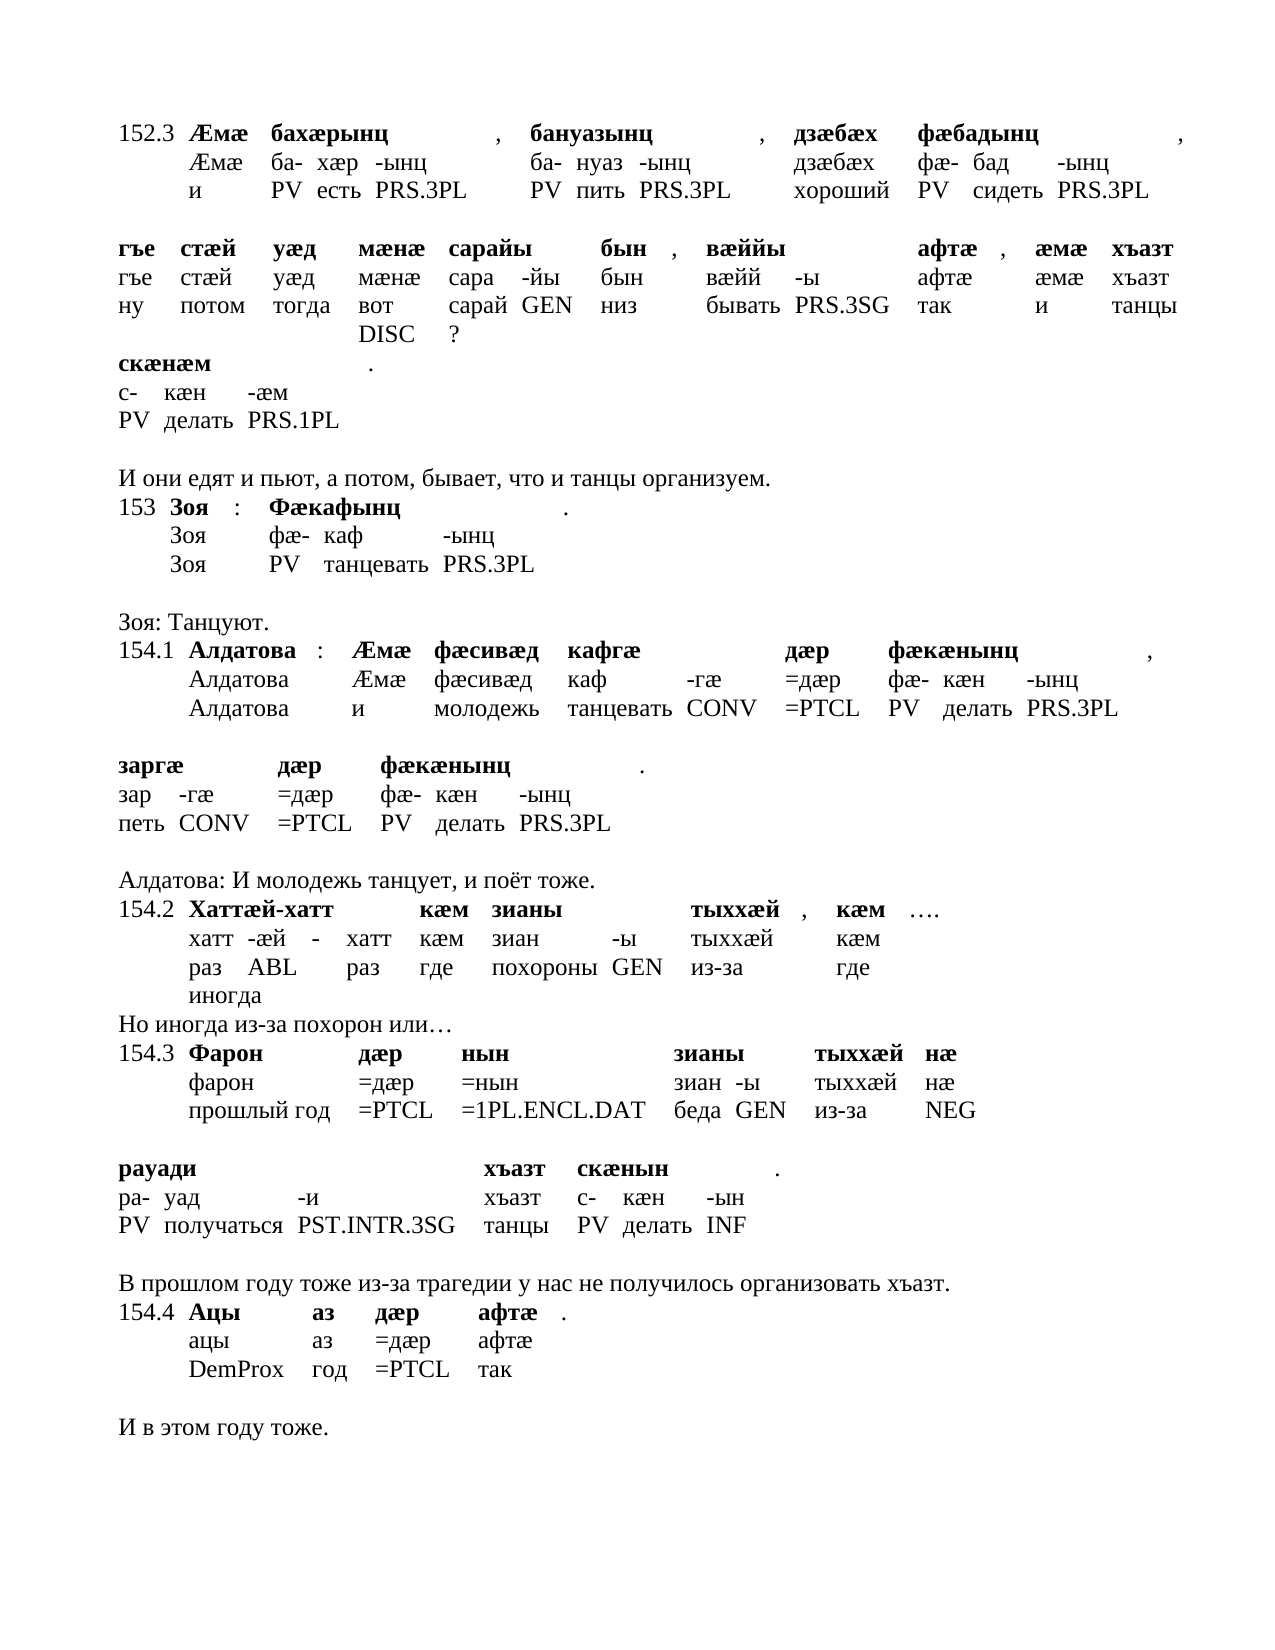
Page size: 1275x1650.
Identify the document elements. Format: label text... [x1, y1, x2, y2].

text -ынц [1026, 664, 1119, 693]
text дзæбæх [794, 118, 904, 147]
text танцы [483, 1211, 549, 1239]
text Алдатова [188, 693, 289, 722]
text бад [973, 147, 1043, 176]
text дæр [785, 636, 874, 664]
text иногда [188, 981, 406, 1009]
text нæ [925, 1038, 990, 1067]
text дæр [375, 1297, 464, 1326]
text тыххæй [691, 923, 773, 952]
text =дæр [375, 1326, 450, 1354]
text фæ- [888, 664, 929, 693]
text -гæ [179, 779, 250, 808]
text PV [271, 176, 303, 204]
text потом [180, 291, 245, 319]
text тыххæй [814, 1067, 897, 1096]
text PRS.3SG [794, 291, 890, 319]
text GEN [735, 1096, 787, 1124]
text делать [164, 406, 234, 434]
text ну [118, 291, 152, 319]
text хъазт [483, 1182, 549, 1211]
text зианы [674, 1038, 801, 1067]
text -йы [521, 262, 573, 291]
text из-за [691, 952, 773, 981]
text где [836, 952, 881, 981]
text INF [706, 1211, 747, 1239]
text æмæ [1035, 262, 1084, 291]
text Æмæ [188, 147, 243, 176]
text . [639, 751, 660, 779]
text PRS.3PL [519, 808, 611, 837]
text PST.INTR.3SG [297, 1211, 456, 1239]
text так [917, 291, 972, 319]
text раз [188, 952, 234, 981]
text И в этом году тоже. [118, 1412, 1249, 1441]
text CONV [686, 693, 757, 722]
text , [495, 118, 516, 147]
text афтæ [478, 1326, 533, 1354]
text зиан [674, 1067, 721, 1096]
text фæсивæд [434, 664, 540, 693]
text сарайы [448, 233, 587, 262]
text -ынц [519, 779, 611, 808]
text вот [358, 291, 421, 319]
text тыххæй [814, 1038, 911, 1067]
text хъазт [1112, 262, 1177, 291]
text гъе [118, 262, 152, 291]
text есть [317, 176, 361, 204]
text -ынц [1057, 147, 1149, 176]
text ацы [188, 1326, 284, 1354]
text фæкæнынц [888, 636, 1133, 664]
text каф [567, 664, 673, 693]
text кæн [623, 1182, 692, 1211]
text бахæрынц [271, 118, 481, 147]
text : [317, 636, 338, 664]
text танцы [1112, 291, 1177, 319]
text Æмæ [188, 118, 257, 147]
text PV [530, 176, 562, 204]
text 154.4 [118, 1297, 174, 1326]
text Æмæ [351, 664, 406, 693]
text ба- [530, 147, 562, 176]
text стæй [180, 233, 259, 262]
text . [368, 348, 389, 377]
text =PTCL [277, 808, 353, 837]
text : [234, 492, 255, 521]
text скæнын [577, 1153, 760, 1182]
text Зоя: Танцуют. [118, 607, 1249, 636]
text мæнæ [358, 262, 421, 291]
text с- [118, 377, 150, 406]
text , [1147, 636, 1168, 664]
text хъазт [1112, 233, 1191, 262]
text хатт [346, 923, 392, 952]
text ба- [271, 147, 303, 176]
text Алдатова [188, 664, 289, 693]
text Æмæ [351, 636, 420, 664]
text PRS.1PL [247, 406, 340, 434]
text - [311, 923, 332, 952]
text сидеть [973, 176, 1043, 204]
text нæ [925, 1067, 976, 1096]
text 152.3 [118, 118, 174, 147]
text хороший [794, 176, 890, 204]
text PV [917, 176, 959, 204]
text =PTCL [785, 693, 860, 722]
text И они едят и пьют, а потом, бывает, что и танцы организуем. [118, 463, 1249, 492]
text . [561, 1297, 582, 1326]
text -ы [735, 1067, 787, 1096]
text афтæ [917, 233, 986, 262]
text раз [346, 952, 392, 981]
text . [774, 1153, 795, 1182]
text Ацы [188, 1297, 298, 1326]
text уад [164, 1182, 283, 1211]
text гъе [118, 233, 166, 262]
text PV [118, 1211, 150, 1239]
text получаться [164, 1211, 283, 1239]
text сарай [448, 291, 508, 319]
text тыххæй [691, 894, 787, 923]
text 154.2 [118, 894, 174, 923]
text зиан [492, 923, 598, 952]
text зианы [492, 894, 677, 923]
text фæ- [380, 779, 422, 808]
text ? [448, 319, 587, 348]
text прошлый год [188, 1096, 330, 1124]
text беда [674, 1096, 721, 1124]
text Фарон [188, 1038, 344, 1067]
text Зоя [169, 521, 206, 549]
text уæд [273, 233, 344, 262]
text ABL [247, 952, 298, 981]
text делать [435, 808, 505, 837]
text афтæ [478, 1297, 547, 1326]
text NEG [925, 1096, 976, 1124]
text , [1177, 118, 1198, 147]
text кæм [419, 923, 464, 952]
text 154.1 [118, 636, 174, 664]
text DISC [358, 319, 434, 348]
text -ынц [375, 147, 467, 176]
text PV [888, 693, 929, 722]
text и [351, 693, 406, 722]
text -ы [794, 262, 890, 291]
text =нын [461, 1067, 646, 1096]
text В прошлом году тоже из-за трагедии у нас не получилось организовать хъазт. [118, 1268, 1249, 1297]
text DemProx [188, 1354, 284, 1383]
text с- [577, 1182, 609, 1211]
text из-за [814, 1096, 897, 1124]
text бын [600, 262, 643, 291]
text -ы [612, 923, 663, 952]
text , [801, 894, 822, 923]
text афтæ [917, 262, 972, 291]
text кæм [419, 894, 478, 923]
text стæй [180, 262, 245, 291]
text кæм [836, 923, 881, 952]
text PRS.3PL [443, 549, 535, 578]
text =дæр [277, 779, 353, 808]
text скæнæм [118, 348, 354, 377]
text танцевать [567, 693, 673, 722]
text хæр [317, 147, 361, 176]
text GEN [521, 291, 573, 319]
text год [312, 1354, 347, 1383]
text -æй [247, 923, 298, 952]
text PV [268, 549, 310, 578]
text бын [600, 233, 657, 262]
text вæййы [706, 233, 904, 262]
text , [1000, 233, 1021, 262]
text и [1035, 291, 1084, 319]
text Зоя [169, 492, 220, 521]
text æмæ [1035, 233, 1098, 262]
text и [188, 176, 243, 204]
text нуаз [576, 147, 625, 176]
text 154.3 [118, 1038, 174, 1067]
text аз [312, 1297, 361, 1326]
text фæбадынц [917, 118, 1163, 147]
text пить [576, 176, 625, 204]
text , [671, 233, 692, 262]
text =PTCL [358, 1096, 433, 1124]
text фæ- [268, 521, 310, 549]
text кæм [836, 894, 894, 923]
text =PTCL [375, 1354, 450, 1383]
text дæр [277, 751, 366, 779]
text дæр [358, 1038, 447, 1067]
text каф [324, 521, 429, 549]
text сара [448, 262, 508, 291]
text хатт [188, 923, 234, 952]
text рауади [118, 1153, 470, 1182]
text , [759, 118, 780, 147]
text молодежь [434, 693, 540, 722]
text Хаттæй-хатт [188, 894, 406, 923]
text Фæкафынц [268, 492, 549, 521]
text нын [461, 1038, 660, 1067]
text танцевать [324, 549, 429, 578]
text PV [380, 808, 422, 837]
text PRS.3PL [1026, 693, 1119, 722]
text кæн [164, 377, 234, 406]
text -гæ [686, 664, 757, 693]
text фæкæнынц [380, 751, 625, 779]
text -æм [247, 377, 340, 406]
text Алдатова [188, 636, 303, 664]
text фарон [188, 1067, 330, 1096]
text -ынц [443, 521, 535, 549]
text -и [297, 1182, 456, 1211]
text хъазт [483, 1153, 563, 1182]
text зар [118, 779, 165, 808]
text фæ- [917, 147, 959, 176]
text бывать [706, 291, 781, 319]
text похороны [492, 952, 598, 981]
text Зоя [169, 549, 206, 578]
text вæйй [706, 262, 781, 291]
text уæд [273, 262, 331, 291]
text тогда [273, 291, 331, 319]
text делать [943, 693, 1013, 722]
text =1PL.ENCL.DAT [461, 1096, 646, 1124]
text PRS.3PL [1057, 176, 1149, 204]
text -ынц [639, 147, 731, 176]
text фæсивæд [434, 636, 554, 664]
text . [563, 492, 584, 521]
text низ [600, 291, 643, 319]
text кæн [943, 664, 1013, 693]
text мæнæ [358, 233, 434, 262]
text 153 [118, 492, 156, 521]
text кæн [435, 779, 505, 808]
text PRS.3PL [375, 176, 467, 204]
text …. [908, 894, 940, 923]
text Алдатова: И молодежь танцует, и поёт тоже. [118, 866, 1249, 894]
text кафгæ [567, 636, 771, 664]
text делать [623, 1211, 692, 1239]
text заргæ [118, 751, 263, 779]
text PRS.3PL [639, 176, 731, 204]
text =дæр [785, 664, 860, 693]
text Но иногда из-за похорон или… [118, 1009, 1249, 1038]
text так [478, 1354, 533, 1383]
text CONV [179, 808, 250, 837]
text где [419, 952, 464, 981]
text =дæр [358, 1067, 433, 1096]
text -ын [706, 1182, 747, 1211]
text аз [312, 1326, 347, 1354]
text PV [577, 1211, 609, 1239]
text GEN [612, 952, 663, 981]
text ра- [118, 1182, 150, 1211]
text бануазынц [530, 118, 745, 147]
text PV [118, 406, 150, 434]
text петь [118, 808, 165, 837]
text дзæбæх [794, 147, 890, 176]
